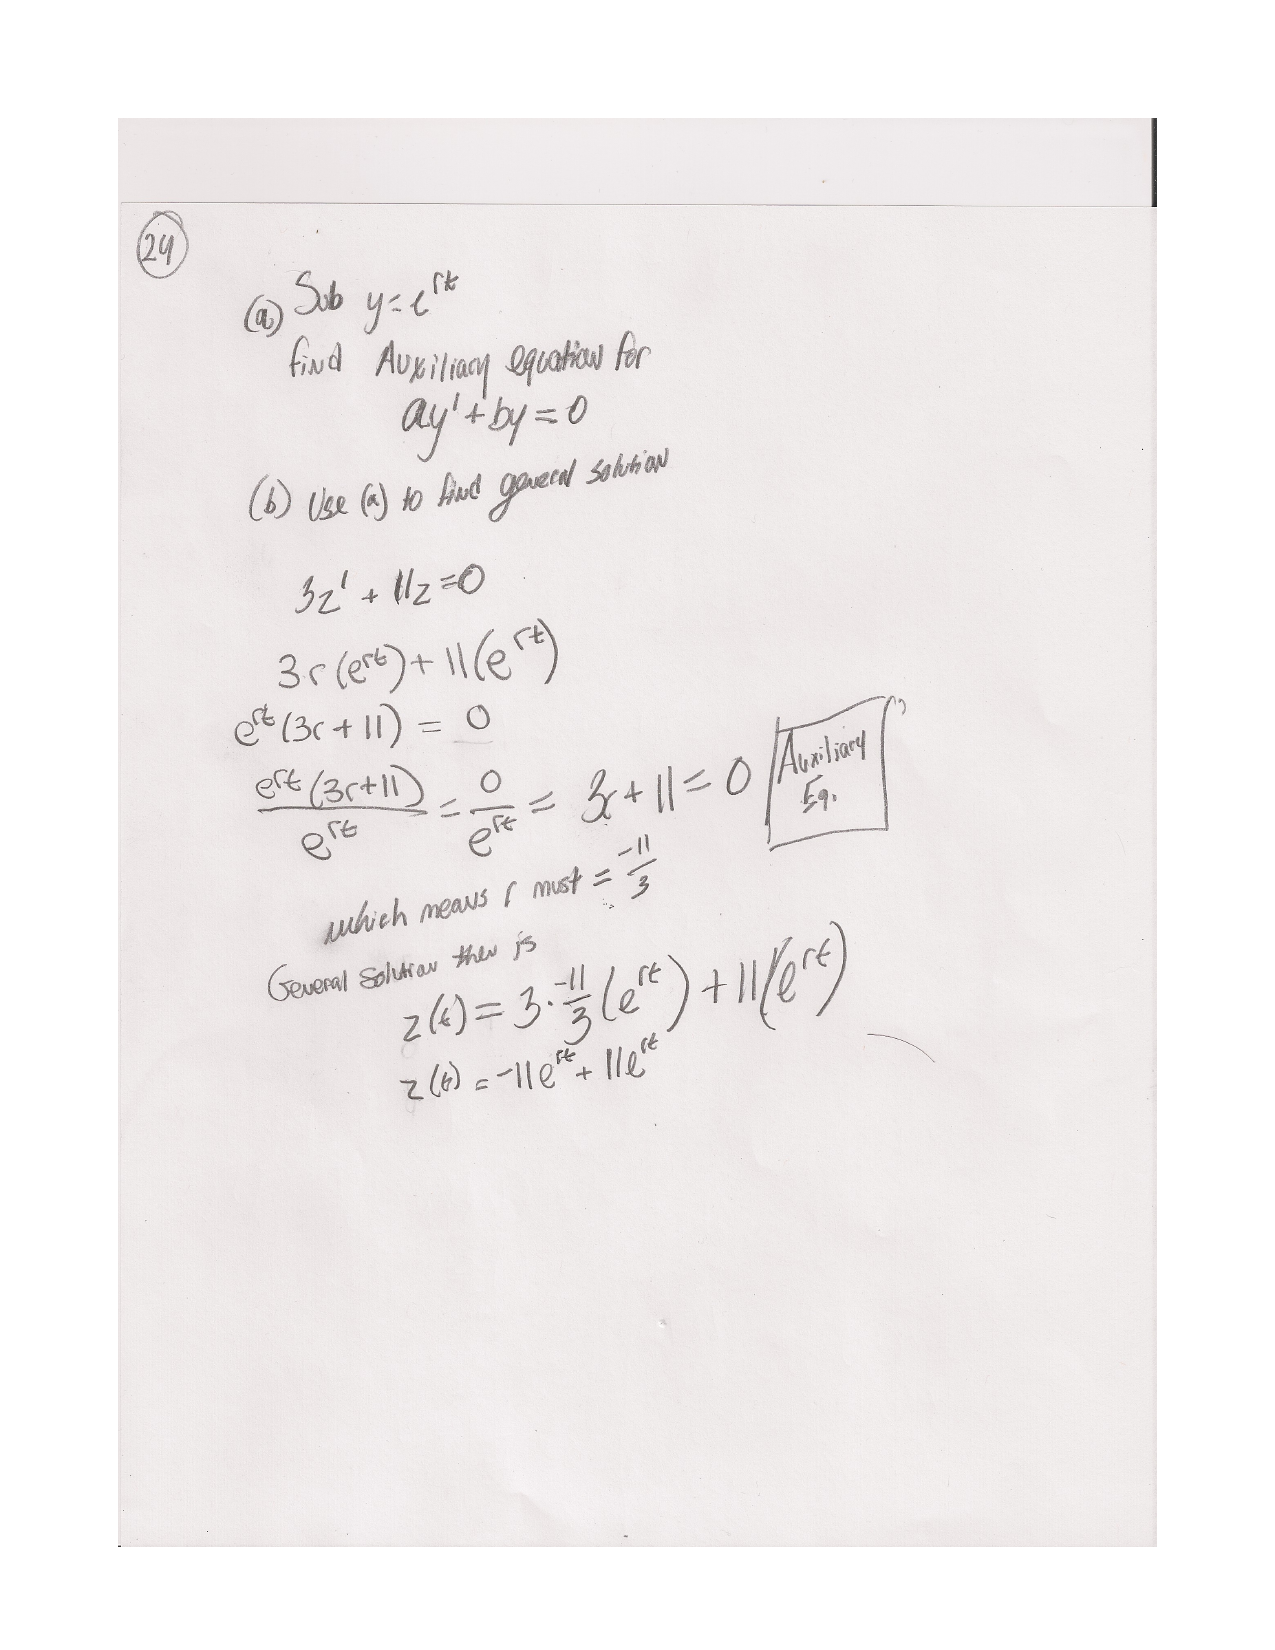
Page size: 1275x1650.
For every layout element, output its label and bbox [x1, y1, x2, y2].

picture [118, 118, 1157, 1547]
